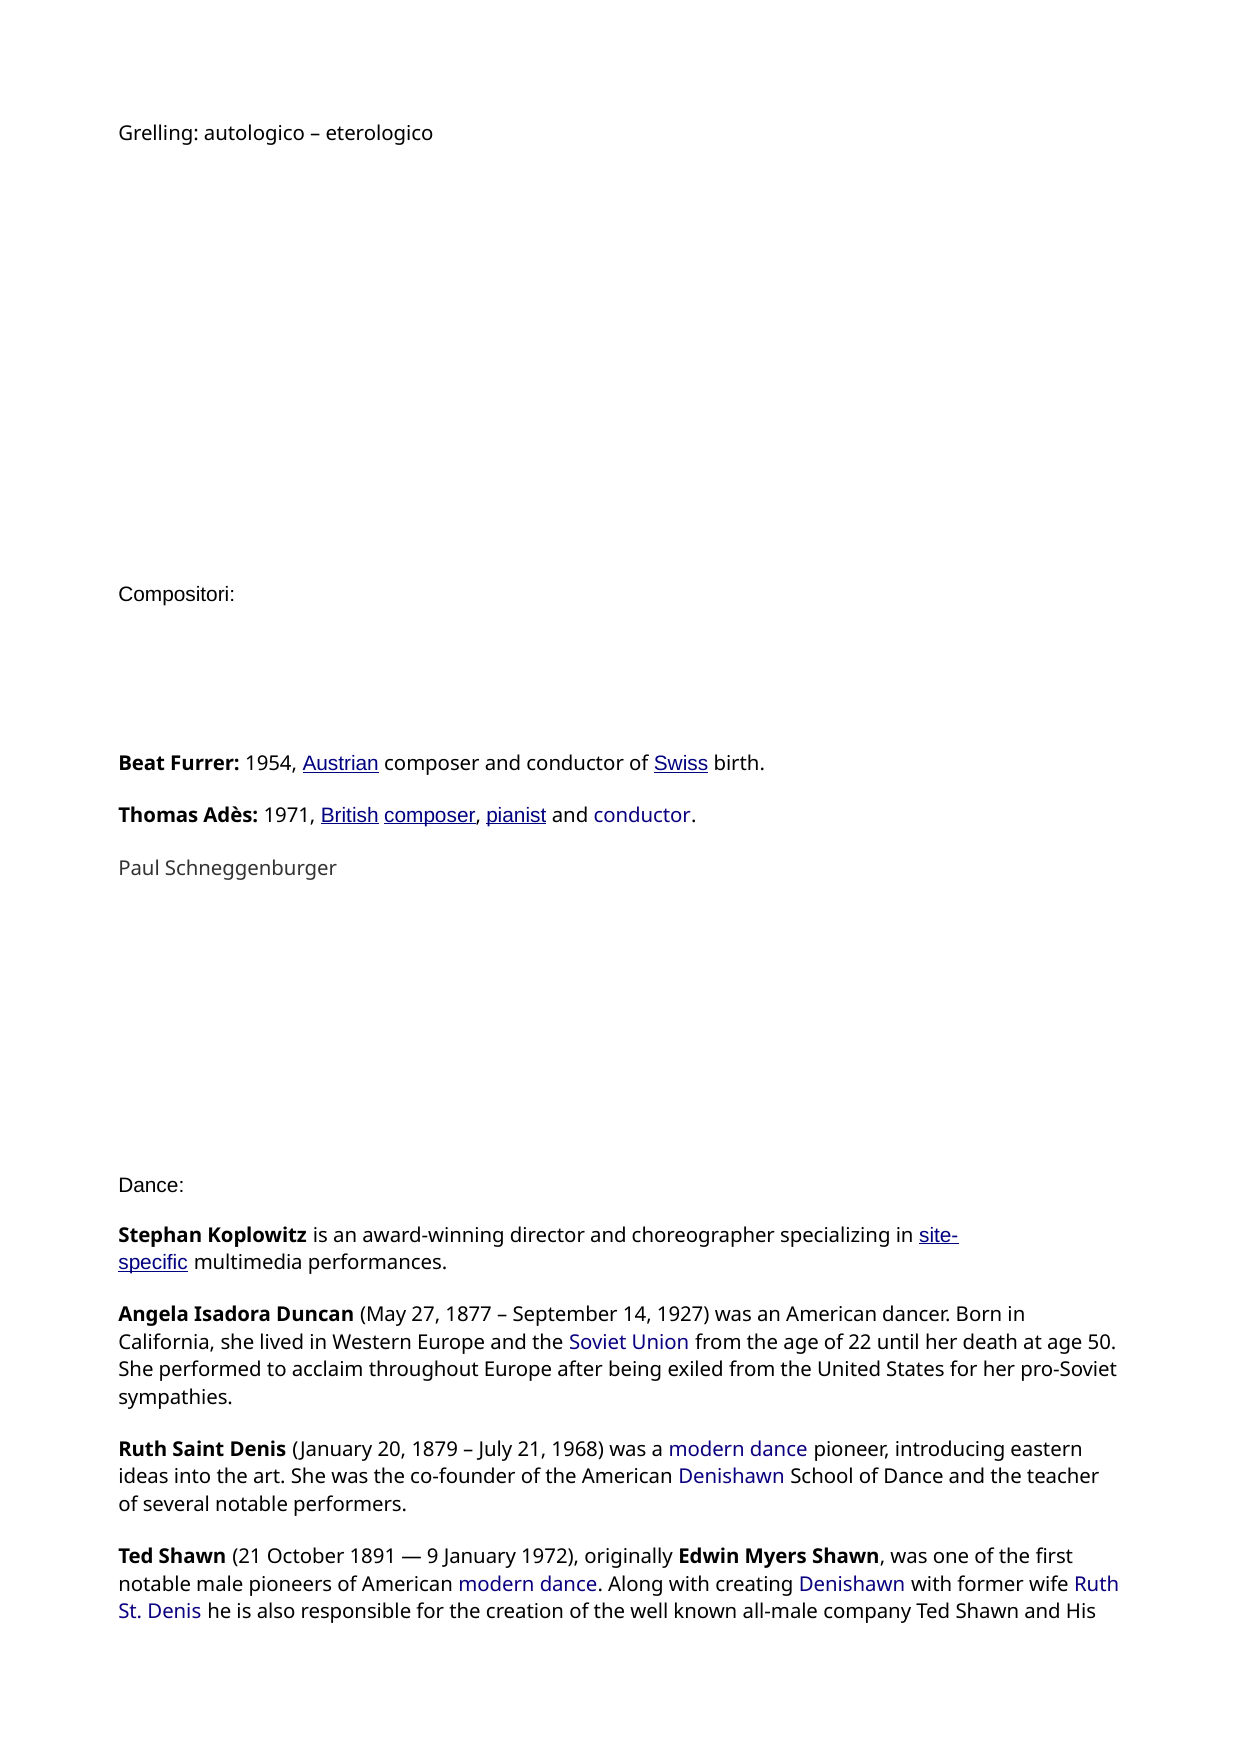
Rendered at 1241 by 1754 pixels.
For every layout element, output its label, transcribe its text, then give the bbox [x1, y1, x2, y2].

text Compositori: [118, 582, 1122, 606]
text Angela Isadora Duncan (May 27, 1877 – September 14, 1927) was an American dancer. Born in California, she lived in Western Europe and the Soviet Union from the age of 22 until her death at age 50. She performed to acclaim throughout Europe after being exiled from the United States for her pro-Soviet sympathies. [118, 1300, 1122, 1411]
text Dance: [118, 1172, 1122, 1196]
text Stephan Koplowitz is an award-winning director and choreographer specializing in site-specific multimedia performances. [118, 1220, 1122, 1276]
text Thomas Adès: 1971, British composer, pianist and conductor. [118, 800, 1122, 828]
text Beat Furrer: 1954, Austrian composer and conductor of Swiss birth. [118, 748, 1122, 776]
text Ted Shawn (21 October 1891 — 9 January 1972), originally Edwin Myers Shawn, was one of the first notable male pioneers of American modern dance. Along with creating Denishawn with former wife Ruth St. Denis he is also responsible for the creation of the well known all-male company Ted Shawn and His [118, 1542, 1122, 1625]
text Grelling: autologico – eterologico [118, 118, 1122, 146]
text Paul Schneggenburger [118, 852, 1122, 881]
text Ruth Saint Denis (January 20, 1879 – July 21, 1968) was a modern dance pioneer, introducing eastern ideas into the art. She was the co-founder of the American Denishawn School of Dance and the teacher of several notable performers. [118, 1434, 1122, 1518]
